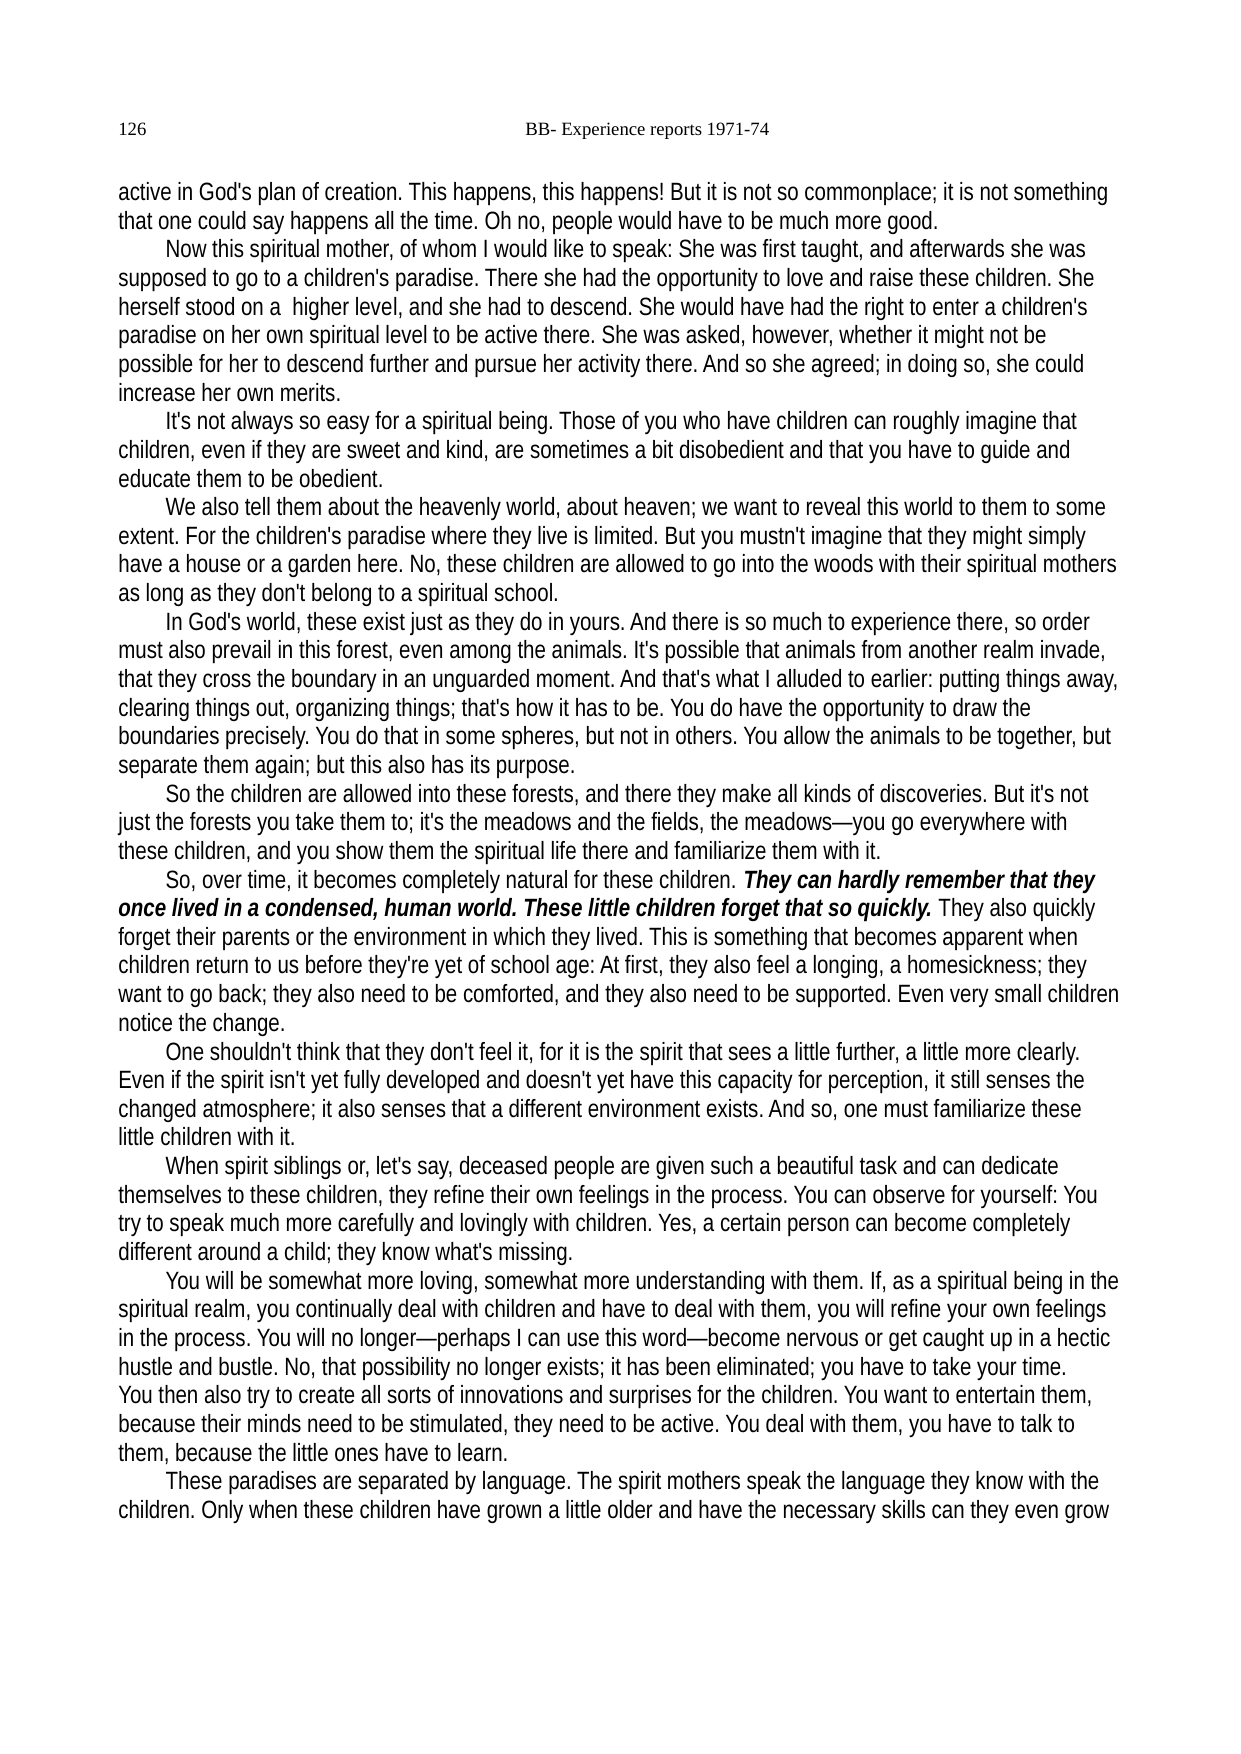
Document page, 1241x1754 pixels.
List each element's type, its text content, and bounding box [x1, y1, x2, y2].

text We also tell them about the heavenly world, about heaven; we want to reveal this world to them to some extent. For the children's paradise where they live is limited. But you mustn't imagine that they might simply have a house or a garden here. No, these children are allowed to go into the woods with their spiritual mothers as long as they don't belong to a spiritual school. [118, 492, 1123, 607]
text So, over time, it becomes completely natural for these children. They can hardly remember that they once lived in a condensed, human world. These little children forget that so quickly. They also quickly forget their parents or the environment in which they lived. This is something that becomes apparent when children return to us before they're yet of school age: At first, they also feel a longing, a homesickness; they want to go back; they also need to be comforted, and they also need to be supported. Even very small children notice the change. [118, 864, 1123, 1036]
text When spirit siblings or, let's say, deceased people are given such a beautiful task and can dedicate themselves to these children, they refine their own feelings in the process. You can observe for yourself: You try to speak much more carefully and lovingly with children. Yes, a certain person can become completely different around a child; they know what's missing. [118, 1151, 1123, 1266]
text So the children are allowed into these forests, and there they make all kinds of discoveries. But it's not just the forests you take them to; it's the meadows and the fields, the meadows—you go everywhere with these children, and you show them the spiritual life there and familiarize them with it. [118, 779, 1123, 864]
text active in God's plan of creation. This happens, this happens! But it is not so commonplace; it is not something that one could say happens all the time. Oh no, people would have to be much more good. [118, 177, 1123, 234]
text You then also try to create all sorts of innovations and surprises for the children. You want to entertain them, because their minds need to be stimulated, they need to be active. You deal with them, you have to talk to them, because the little ones have to learn. [118, 1380, 1123, 1466]
text These paradises are separated by language. The spirit mothers speak the language they know with the children. Only when these children have grown a little older and have the necessary skills can they even grow [118, 1466, 1123, 1523]
text It's not always so easy for a spiritual being. Those of you who have children can roughly imagine that children, even if they are sweet and kind, are sometimes a bit disobedient and that you have to guide and educate them to be obedient. [118, 406, 1123, 492]
text Now this spiritual mother, of whom I would like to speak: She was first taught, and afterwards she was supposed to go to a children's paradise. There she had the opportunity to love and raise these children. She herself stood on a higher level, and she had to descend. She would have had the right to enter a children's paradise on her own spiritual level to be active there. She was asked, however, whether it might not be possible for her to descend further and pursue her activity there. And so she agreed; in doing so, she could increase her own merits. [118, 234, 1123, 406]
text In God's world, these exist just as they do in yours. And there is so much to experience there, so order must also prevail in this forest, even among the animals. It's possible that animals from another realm invade, that they cross the boundary in an unguarded moment. And that's what I alluded to earlier: putting things away, clearing things out, organizing things; that's how it has to be. You do have the opportunity to draw the boundaries precisely. You do that in some spheres, but not in others. You allow the animals to be together, but separate them again; but this also has its purpose. [118, 607, 1123, 779]
text One shouldn't think that they don't feel it, for it is the spirit that sees a little further, a little more clearly. Even if the spirit isn't yet fully developed and doesn't yet have this capacity for perception, it still senses the changed atmosphere; it also senses that a different environment exists. And so, one must familiarize these little children with it. [118, 1036, 1123, 1151]
text You will be somewhat more loving, somewhat more understanding with them. If, as a spiritual being in the spiritual realm, you continually deal with children and have to deal with them, you will refine your own feelings in the process. You will no longer—perhaps I can use this word—become nervous or get caught up in a hectic hustle and bustle. No, that possibility no longer exists; it has been eliminated; you have to take your time. [118, 1266, 1123, 1380]
